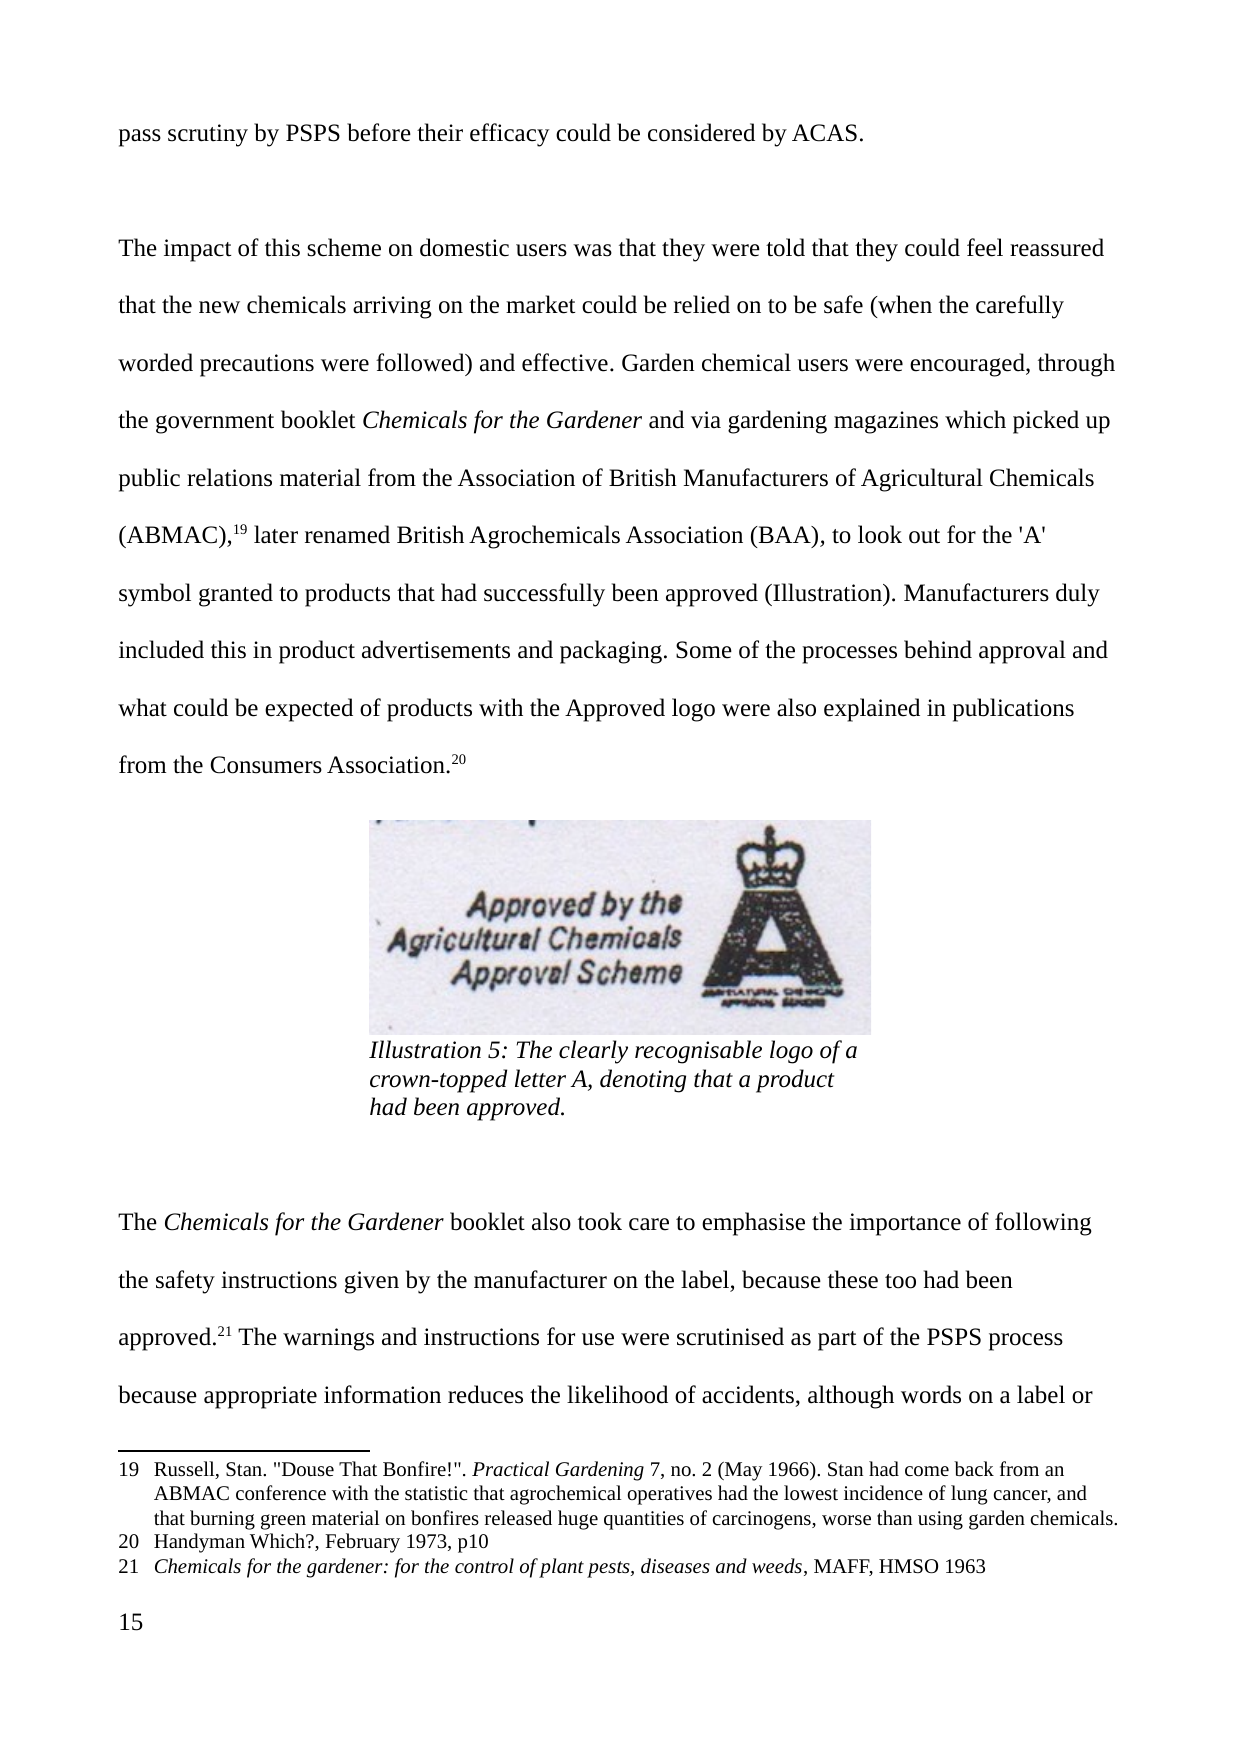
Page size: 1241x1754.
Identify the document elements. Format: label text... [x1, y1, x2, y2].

text pass scrutiny by PSPS before their efficacy could be considered by ACAS. [118, 118, 1122, 147]
text Illustration 5: The clearly recognisable logo of a crown-topped letter A, denoting that a product had been approved. [369, 1035, 871, 1121]
text The Chemicals for the Gardener booklet also took care to emphasise the importance of following the safety instructions given by the manufacturer on the label, because these too had been approved. The warnings and instructions for use were scrutinised as part of the PSPS process because appropriate information reduces the likelihood of accidents, although words on a label or [118, 1207, 1122, 1409]
text The impact of this scheme on domestic users was that they were told that they could feel reassured that the new chemicals arriving on the market could be relied on to be safe (when the carefully worded precautions were followed) and effective. Garden chemical users were encouraged, through the government booklet Chemicals for the Gardener and via gardening magazines which picked up public relations material from the Association of British Manufacturers of Agricultural Chemicals (ABMAC), later renamed British Agrochemicals Association (BAA), to look out for the 'A' symbol granted to products that had successfully been approved (Illustration). Manufacturers duly included this in product advertisements and packaging. Some of the processes behind approval and what could be expected of products with the Approved logo were also explained in publications from the Consumers Association. [118, 233, 1122, 779]
text Handyman Which?, February 1973, p10 [118, 1529, 1122, 1553]
picture [369, 820, 872, 1035]
text Russell, Stan. "Douse That Bonfire!". Practical Gardening 7, no. 2 (May 1966). Stan had come back from an ABMAC conference with the statistic that agrochemical operatives had the lowest incidence of lung cancer, and that burning green material on bonfires released huge quantities of carcinogens, worse than using garden chemicals. [118, 1457, 1122, 1529]
text Chemicals for the gardener: for the control of plant pests, diseases and weeds, MAFF, HMSO 1963 [118, 1553, 1122, 1578]
